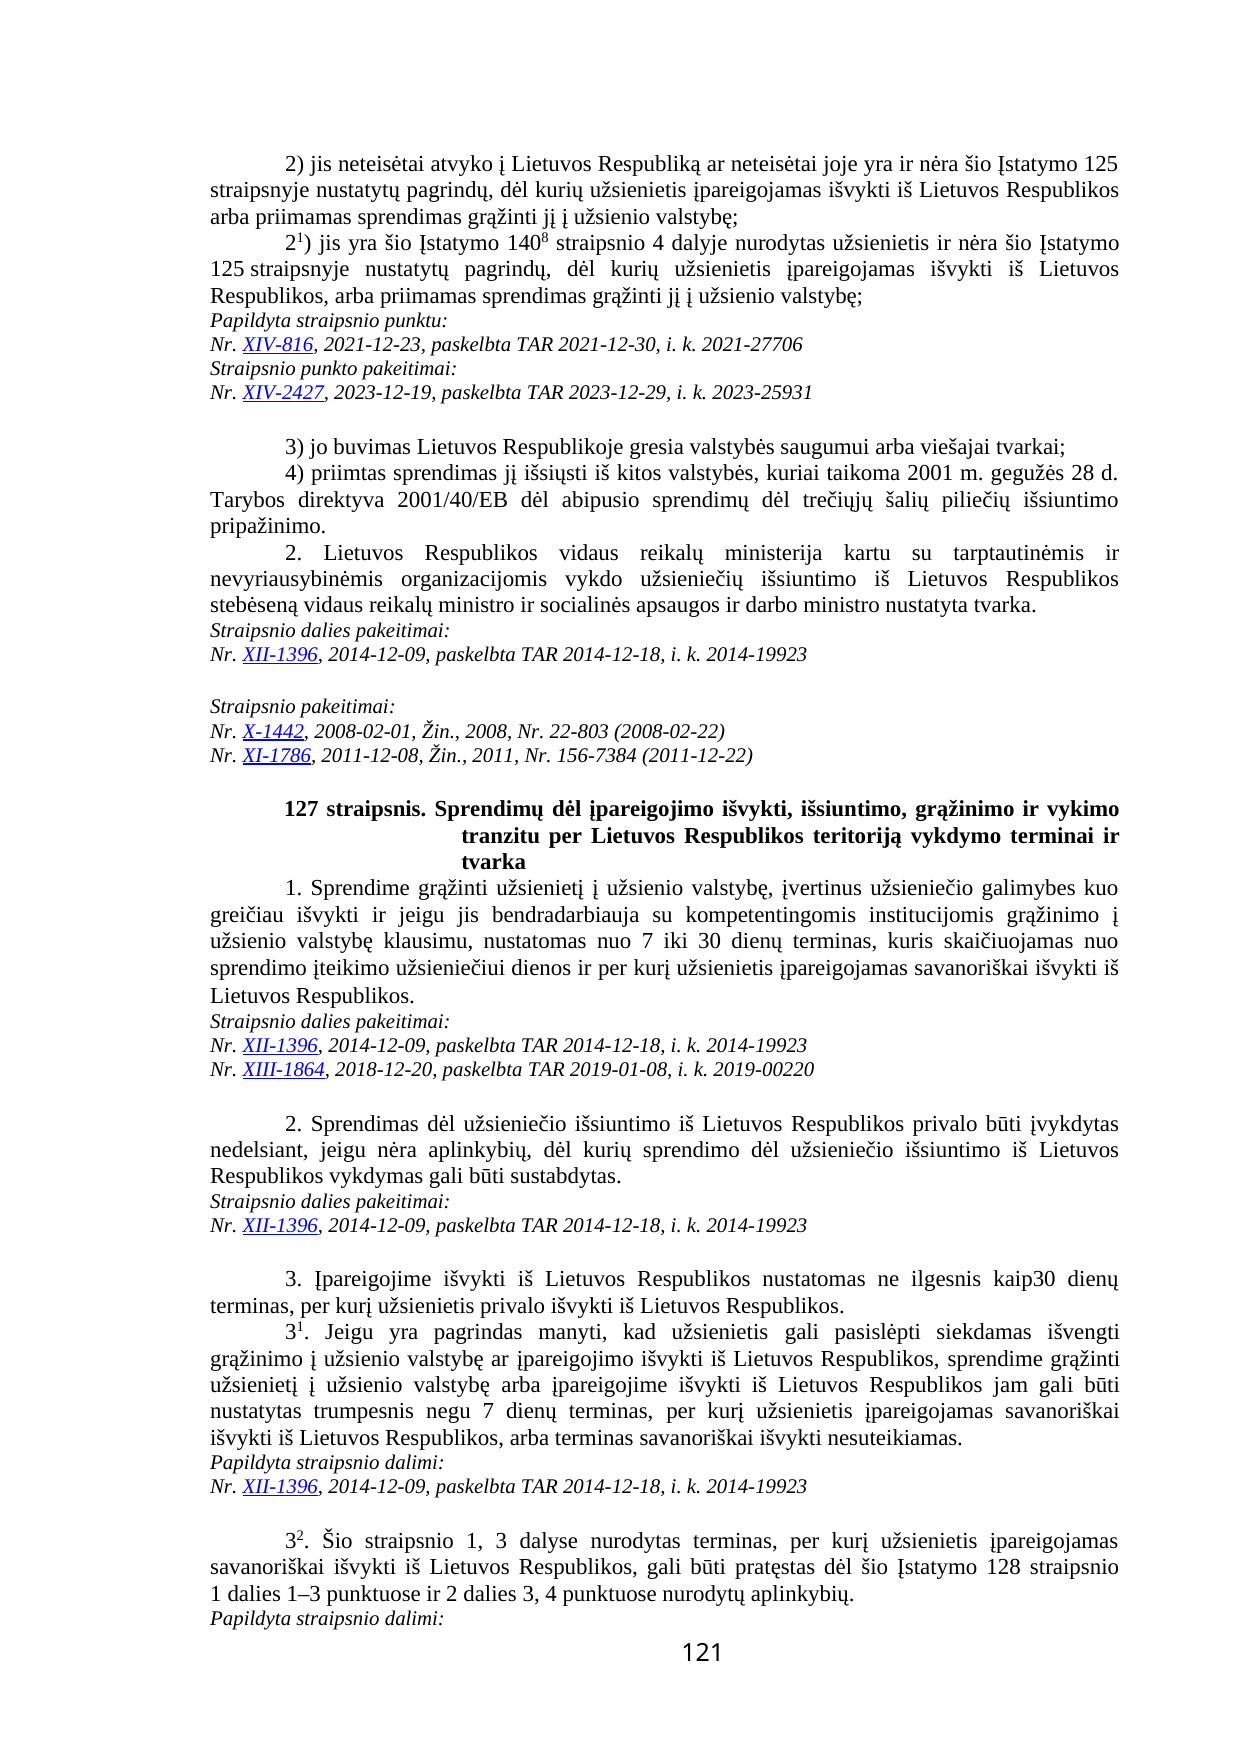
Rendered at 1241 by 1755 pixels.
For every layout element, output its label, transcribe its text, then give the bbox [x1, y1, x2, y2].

text 4) priimtas sprendimas jį išsiųsti iš kitos valstybės, kuriai taikoma 2001 m. gegužės 28 d. Tarybos direktyva 2001/40/EB dėl abipusio sprendimų dėl trečiųjų šalių piliečių išsiuntimo pripažinimo. [210, 459, 1120, 538]
text 3. Įpareigojime išvykti iš Lietuvos Respublikos nustatomas ne ilgesnis kaip30 dienų terminas, per kurį užsienietis privalo išvykti iš Lietuvos Respublikos. [210, 1266, 1120, 1318]
text Straipsnio dalies pakeitimai: [210, 618, 1120, 642]
text Straipsnio dalies pakeitimai: [210, 1189, 1120, 1213]
text 127 straipsnis. Sprendimų dėl įpareigojimo išvykti, išsiuntimo, grąžinimo ir vykimo tranzitu per Lietuvos Respublikos teritoriją vykdymo terminai ir tvarka [284, 795, 1120, 874]
text 31. Jeigu yra pagrindas manyti, kad užsienietis gali pasislėpti siekdamas išvengti grąžinimo į užsienio valstybę ar įpareigojimo išvykti iš Lietuvos Respublikos, sprendime grąžinti užsienietį į užsienio valstybę arba įpareigojime išvykti iš Lietuvos Respublikos jam gali būti nustatytas trumpesnis negu 7 dienų terminas, per kurį užsienietis įpareigojamas savanoriškai išvykti iš Lietuvos Respublikos, arba terminas savanoriškai išvykti nesuteikiamas. [210, 1318, 1120, 1450]
text Nr. XII-1396, 2014-12-09, paskelbta TAR 2014-12-18, i. k. 2014-19923 [210, 642, 1120, 666]
text Papildyta straipsnio dalimi: [210, 1606, 1120, 1630]
text Straipsnio pakeitimai: [210, 694, 1120, 718]
text Nr. XII-1396, 2014-12-09, paskelbta TAR 2014-12-18, i. k. 2014-19923 [210, 1033, 1120, 1057]
text 2. Sprendimas dėl užsieniečio išsiuntimo iš Lietuvos Respublikos privalo būti įvykdytas nedelsiant, jeigu nėra aplinkybių, dėl kurių sprendimo dėl užsieniečio išsiuntimo iš Lietuvos Respublikos vykdymas gali būti sustabdytas. [210, 1109, 1120, 1189]
text 32. Šio straipsnio 1, 3 dalyse nurodytas terminas, per kurį užsienietis įpareigojamas savanoriškai išvykti iš Lietuvos Respublikos, gali būti pratęstas dėl šio Įstatymo 128 straipsnio 1 dalies 1–3 punktuose ir 2 dalies 3, 4 punktuose nurodytų aplinkybių. [210, 1527, 1120, 1606]
text Nr. XII-1396, 2014-12-09, paskelbta TAR 2014-12-18, i. k. 2014-19923 [210, 1213, 1120, 1237]
text 2) jis neteisėtai atvyko į Lietuvos Respubliką ar neteisėtai joje yra ir nėra šio Įstatymo 125 straipsnyje nustatytų pagrindų, dėl kurių užsienietis įpareigojamas išvykti iš Lietuvos Respublikos arba priimamas sprendimas grąžinti jį į užsienio valstybę; [210, 150, 1120, 229]
text Straipsnio punkto pakeitimai: [210, 356, 1120, 380]
text Papildyta straipsnio punktu: [210, 308, 1120, 332]
text Nr. XIV-816, 2021-12-23, paskelbta TAR 2021-12-30, i. k. 2021-27706 [210, 332, 1120, 356]
text 1. Sprendime grąžinti užsienietį į užsienio valstybę, įvertinus užsieniečio galimybes kuo greičiau išvykti ir jeigu jis bendradarbiauja su kompetentingomis institucijomis grąžinimo į užsienio valstybę klausimu, nustatomas nuo 7 iki 30 dienų terminas, kuris skaičiuojamas nuo sprendimo įteikimo užsieniečiui dienos ir per kurį užsienietis įpareigojamas savanoriškai išvykti iš Lietuvos Respublikos. [210, 874, 1120, 1009]
text Nr. XIII-1864, 2018-12-20, paskelbta TAR 2019-01-08, i. k. 2019-00220 [210, 1057, 1120, 1081]
text Nr. XII-1396, 2014-12-09, paskelbta TAR 2014-12-18, i. k. 2014-19923 [210, 1474, 1120, 1498]
text 21) jis yra šio Įstatymo 1408 straipsnio 4 dalyje nurodytas užsienietis ir nėra šio Įstatymo 125 straipsnyje nustatytų pagrindų, dėl kurių užsienietis įpareigojamas išvykti iš Lietuvos Respublikos, arba priimamas sprendimas grąžinti jį į užsienio valstybę; [210, 229, 1120, 308]
text 2. Lietuvos Respublikos vidaus reikalų ministerija kartu su tarptautinėmis ir nevyriausybinėmis organizacijomis vykdo užsieniečių išsiuntimo iš Lietuvos Respublikos stebėseną vidaus reikalų ministro ir socialinės apsaugos ir darbo ministro nustatyta tvarka. [210, 538, 1120, 618]
text Nr. XI-1786, 2011-12-08, Žin., 2011, Nr. 156-7384 (2011-12-22) [210, 743, 1120, 767]
text 3) jo buvimas Lietuvos Respublikoje gresia valstybės saugumui arba viešajai tvarkai; [210, 433, 1120, 459]
text Nr. X-1442, 2008-02-01, Žin., 2008, Nr. 22-803 (2008-02-22) [210, 718, 1120, 743]
text Nr. XIV-2427, 2023-12-19, paskelbta TAR 2023-12-29, i. k. 2023-25931 [210, 380, 1120, 404]
text Papildyta straipsnio dalimi: [210, 1450, 1120, 1474]
text Straipsnio dalies pakeitimai: [210, 1009, 1120, 1033]
